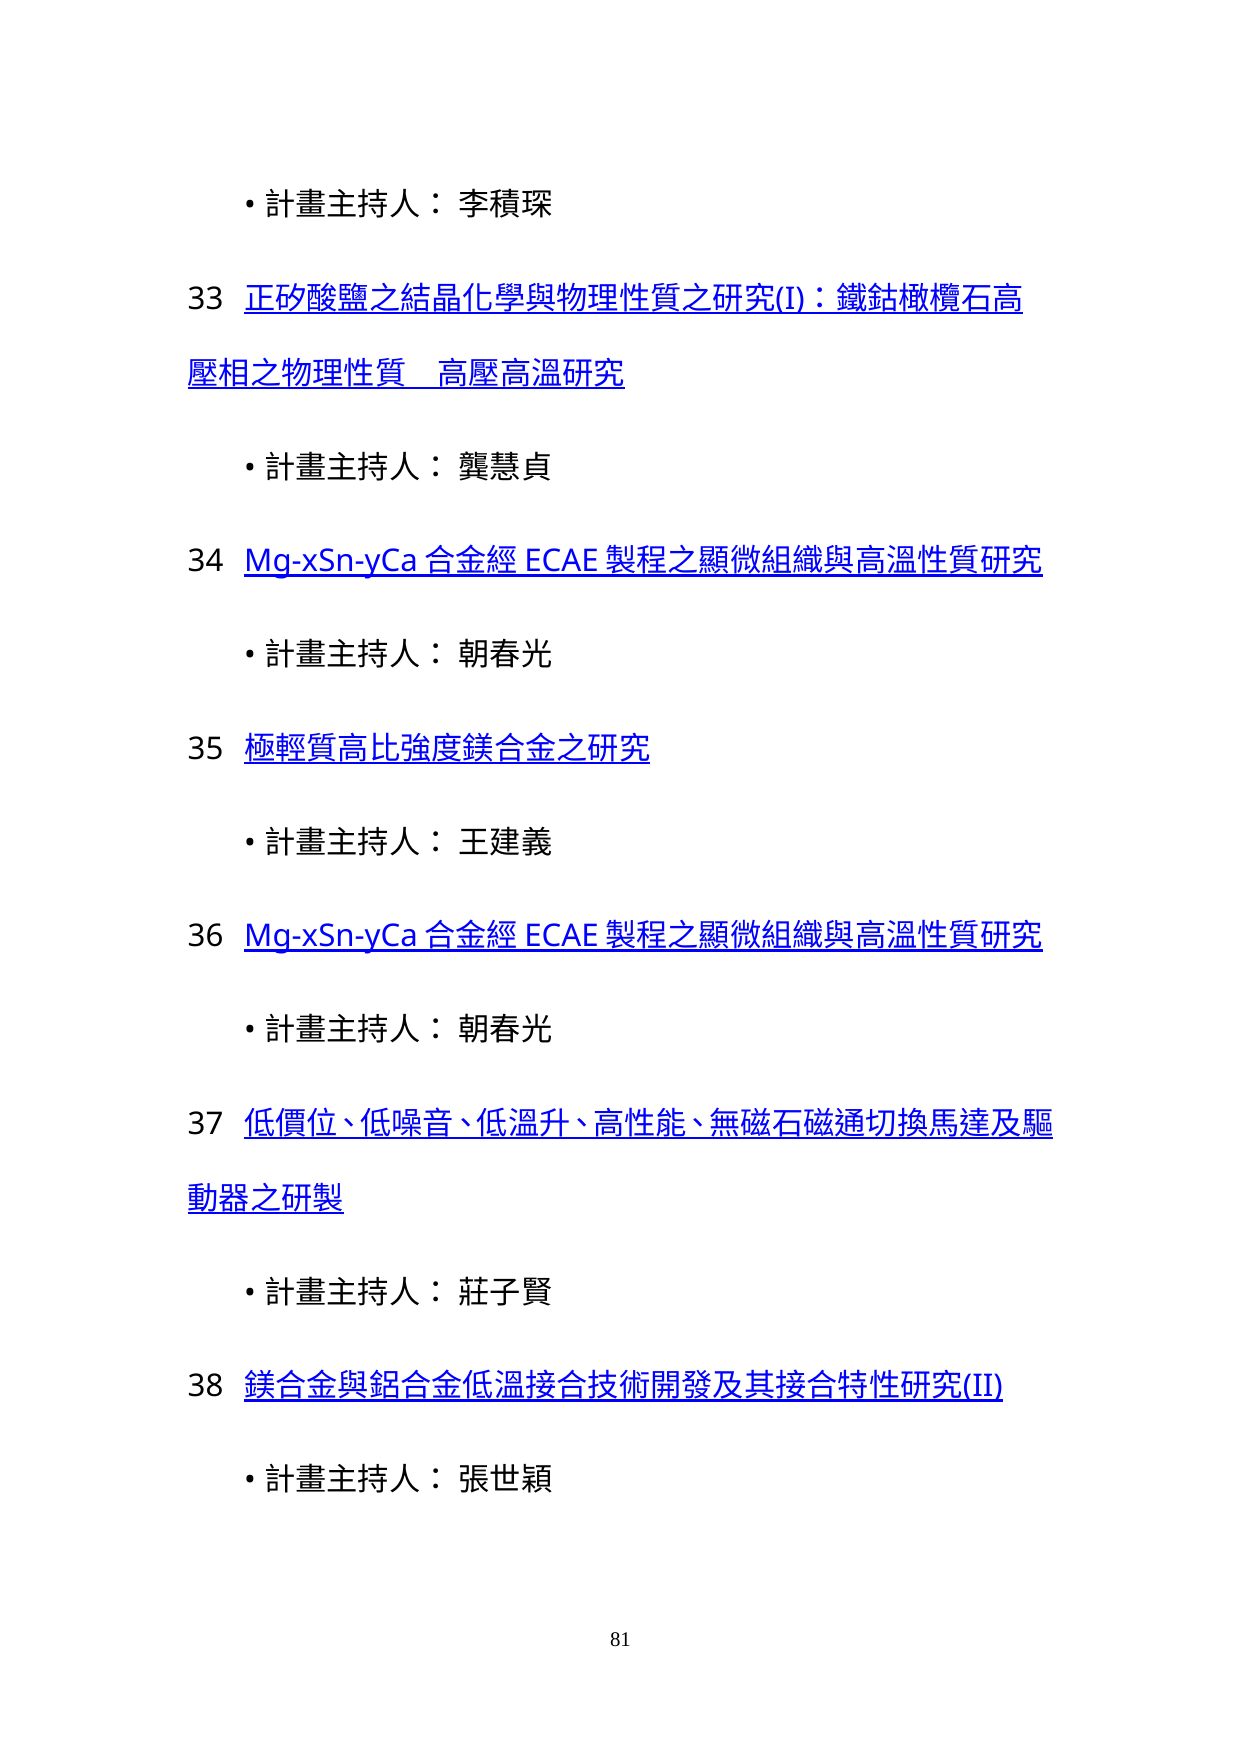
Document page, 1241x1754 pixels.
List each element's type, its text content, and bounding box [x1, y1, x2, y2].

text • 計畫主持人： 朝春光 [187, 989, 1053, 1064]
text • 計畫主持人： 王建義 [187, 802, 1053, 877]
text • 計畫主持人： 張世穎 [187, 1439, 1053, 1514]
text 34 Mg-xSn-yCa合金經ECAE製程之顯微組織與高溫性質研究 [187, 521, 1053, 596]
text 36 Mg-xSn-yCa合金經ECAE製程之顯微組織與高溫性質研究 [187, 896, 1053, 971]
text 37 低價位、低噪音、低溫升、高性能、無磁石磁通切換馬達及驅動器之研製 [187, 1083, 1053, 1233]
text 35 極輕質高比強度鎂合金之研究 [187, 708, 1053, 783]
text • 計畫主持人： 莊子賢 [187, 1252, 1053, 1327]
text • 計畫主持人： 龔慧貞 [187, 427, 1053, 502]
text 33 正矽酸鹽之結晶化學與物理性質之研究(I)：鐵鈷橄欖石高壓相之物理性質 高壓高溫研究 [187, 258, 1053, 408]
text • 計畫主持人： 朝春光 [187, 614, 1053, 689]
text • 計畫主持人： 李積琛 [187, 164, 1053, 239]
text 38 鎂合金與鋁合金低溫接合技術開發及其接合特性研究(II) [187, 1346, 1053, 1421]
